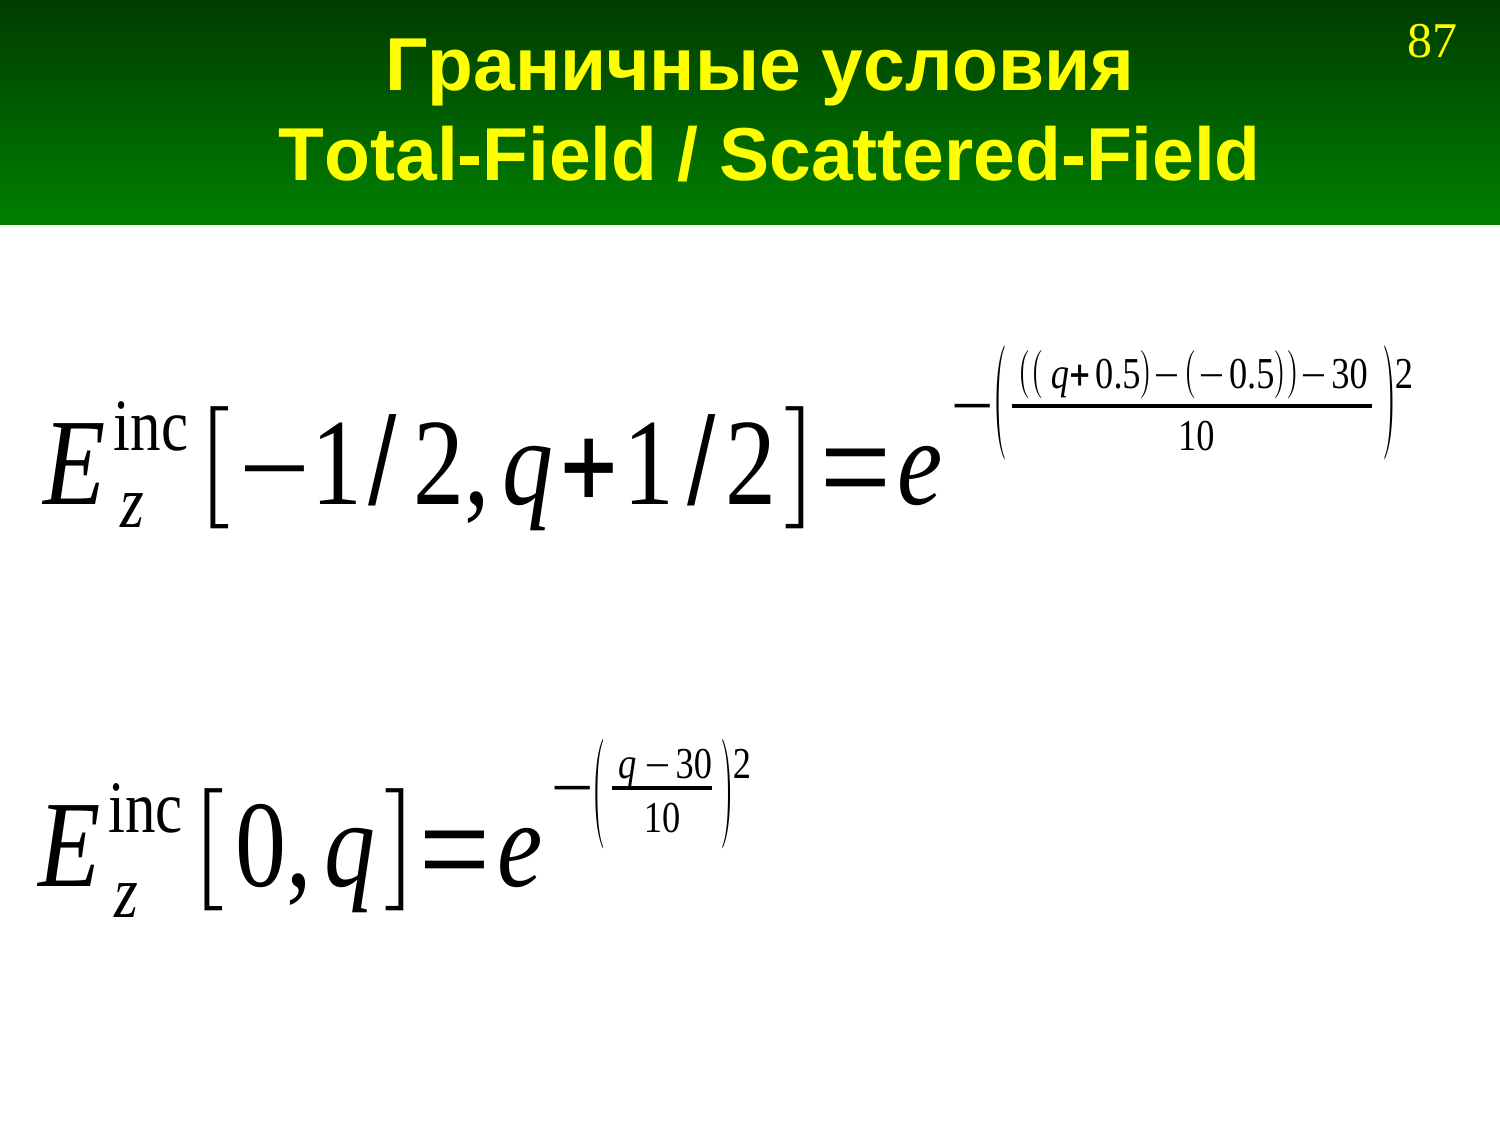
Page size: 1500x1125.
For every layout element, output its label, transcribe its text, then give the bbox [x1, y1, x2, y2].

chart [11, 342, 1439, 548]
chart [6, 732, 779, 932]
title Граничные условия Total-Field / Scattered-Field [100, 7, 1441, 204]
